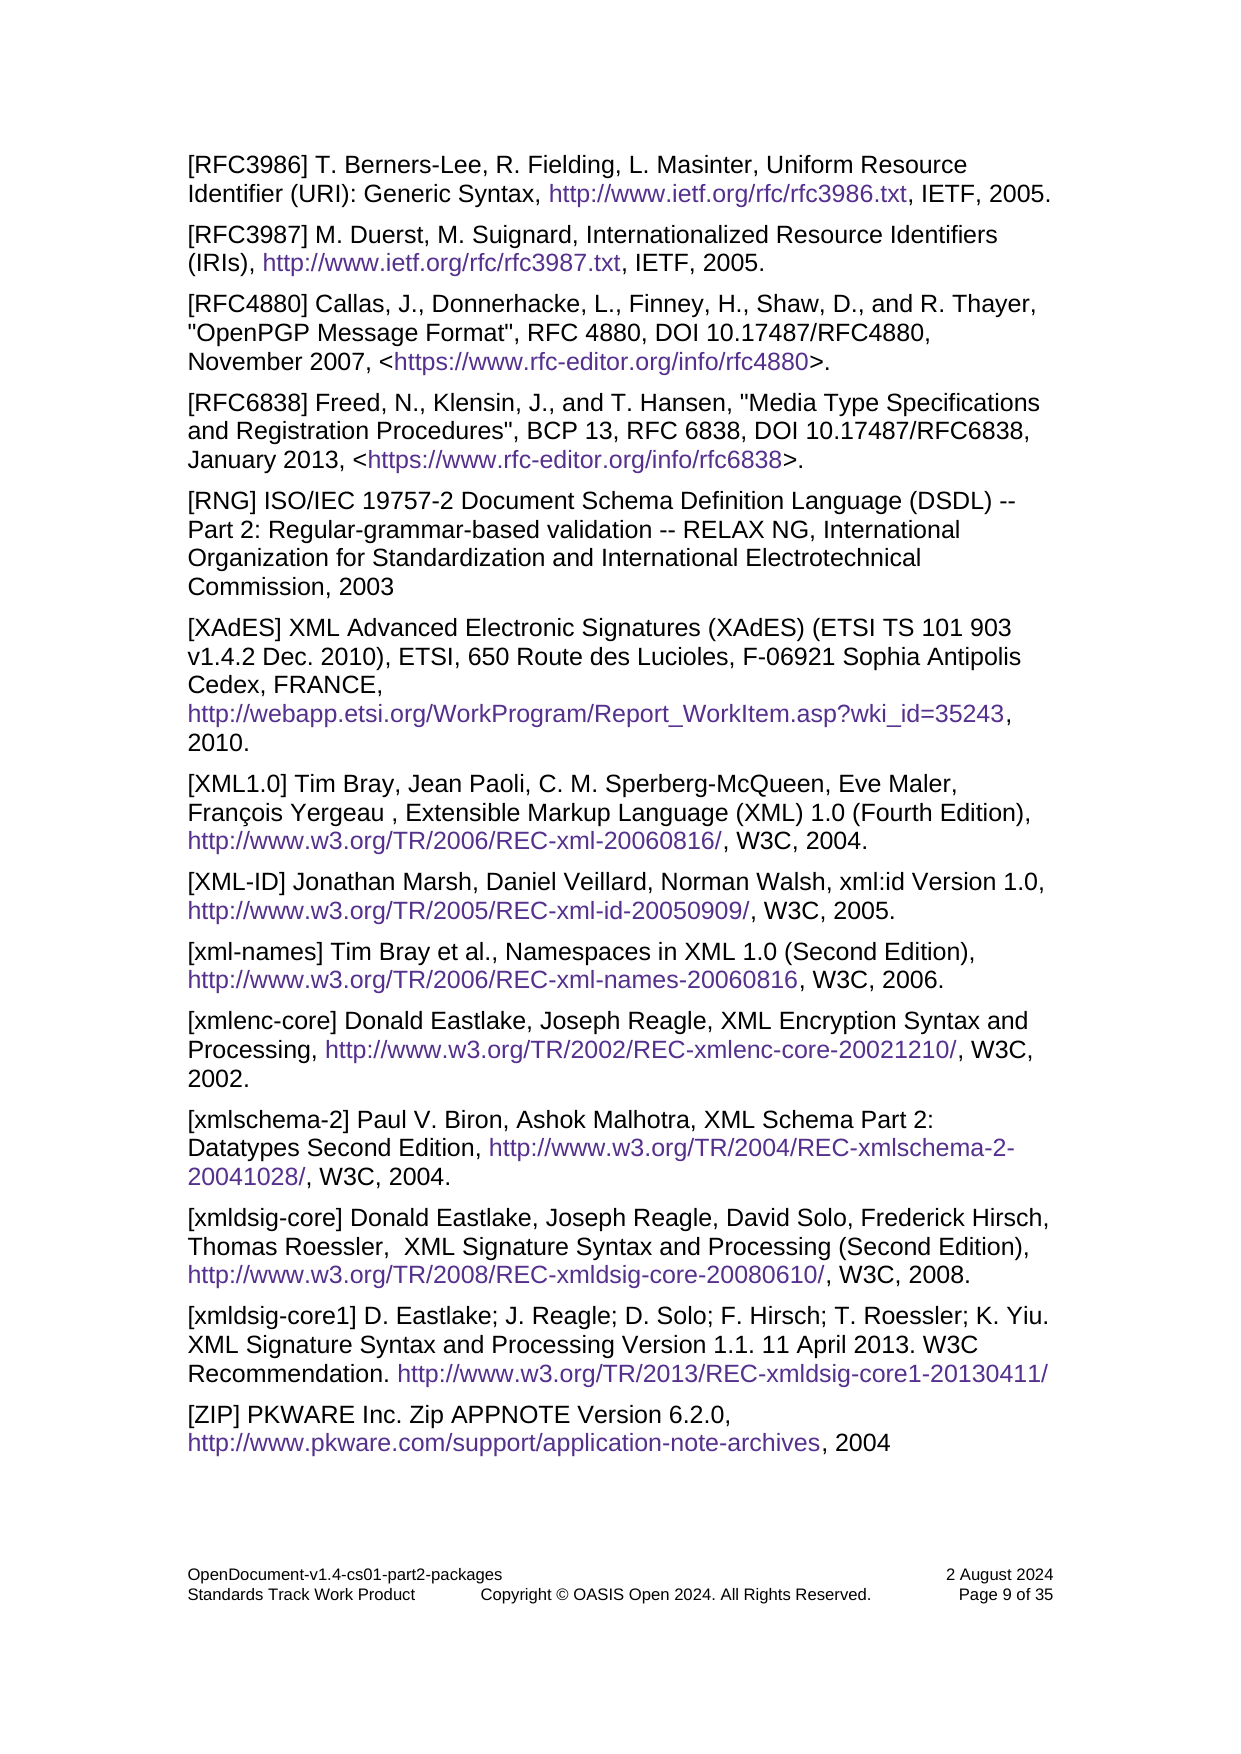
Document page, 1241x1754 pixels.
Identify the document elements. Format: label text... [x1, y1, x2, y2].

text [RFC6838] Freed, N., Klensin, J., and T. Hansen, "Media Type Specifications and Registration Procedures", BCP 13, RFC 6838, DOI 10.17487/RFC6838, January 2013, <https://www.rfc-editor.org/info/rfc6838>. [187, 387, 1053, 474]
text [xmlenc-core] Donald Eastlake, Joseph Reagle, XML Encryption Syntax and Processing, http://www.w3.org/TR/2002/REC-xmlenc-core-20021210/, W3C, 2002. [187, 1006, 1053, 1092]
text [XML1.0] Tim Bray, Jean Paoli, C. M. Sperberg-McQueen, Eve Maler, François Yergeau , Extensible Markup Language (XML) 1.0 (Fourth Edition), http://www.w3.org/TR/2006/REC-xml-20060816/, W3C, 2004. [187, 769, 1053, 855]
text [ZIP] PKWARE Inc. Zip APPNOTE Version 6.2.0, http://www.pkware.com/support/application-note-archives, 2004 [187, 1399, 1053, 1457]
text [xmlschema-2] Paul V. Biron, Ashok Malhotra, XML Schema Part 2: Datatypes Second Edition, http://www.w3.org/TR/2004/REC-xmlschema-2-20041028/, W3C, 2004. [187, 1104, 1053, 1191]
text [xmldsig-core] Donald Eastlake, Joseph Reagle, David Solo, Frederick Hirsch, Thomas Roessler, XML Signature Syntax and Processing (Second Edition), http://www.w3.org/TR/2008/REC-xmldsig-core-20080610/, W3C, 2008. [187, 1203, 1053, 1289]
text [RFC3986] T. Berners-Lee, R. Fielding, L. Masinter, Uniform Resource Identifier (URI): Generic Syntax, http://www.ietf.org/rfc/rfc3986.txt, IETF, 2005. [187, 150, 1053, 207]
text [RFC3987] M. Duerst, M. Suignard, Internationalized Resource Identifiers (IRIs), http://www.ietf.org/rfc/rfc3987.txt, IETF, 2005. [187, 219, 1053, 277]
text [XAdES] XML Advanced Electronic Signatures (XAdES) (ETSI TS 101 903 v1.4.2 Dec. 2010), ETSI, 650 Route des Lucioles, F-06921 Sophia Antipolis Cedex, FRANCE, http://webapp.etsi.org/WorkProgram/Report_WorkItem.asp?wki_id=35243, 2010. [187, 613, 1053, 757]
text [RNG] ISO/IEC 19757-2 Document Schema Definition Language (DSDL) -- Part 2: Regular-grammar-based validation -- RELAX NG, International Organization for Standardization and International Electrotechnical Commission, 2003 [187, 486, 1053, 601]
text [xml-names] Tim Bray et al., Namespaces in XML 1.0 (Second Edition), http://www.w3.org/TR/2006/REC-xml-names-20060816, W3C, 2006. [187, 937, 1053, 994]
text [XML-ID] Jonathan Marsh, Daniel Veillard, Norman Walsh, xml:id Version 1.0, http://www.w3.org/TR/2005/REC-xml-id-20050909/, W3C, 2005. [187, 867, 1053, 924]
text [RFC4880] Callas, J., Donnerhacke, L., Finney, H., Shaw, D., and R. Thayer, "OpenPGP Message Format", RFC 4880, DOI 10.17487/RFC4880, November 2007, <https://www.rfc-editor.org/info/rfc4880>. [187, 289, 1053, 375]
text [xmldsig-core1] D. Eastlake; J. Reagle; D. Solo; F. Hirsch; T. Roessler; K. Yiu. XML Signature Syntax and Processing Version 1.1. 11 April 2013. W3C Recommendation. http://www.w3.org/TR/2013/REC-xmldsig-core1-20130411/ [187, 1301, 1053, 1387]
